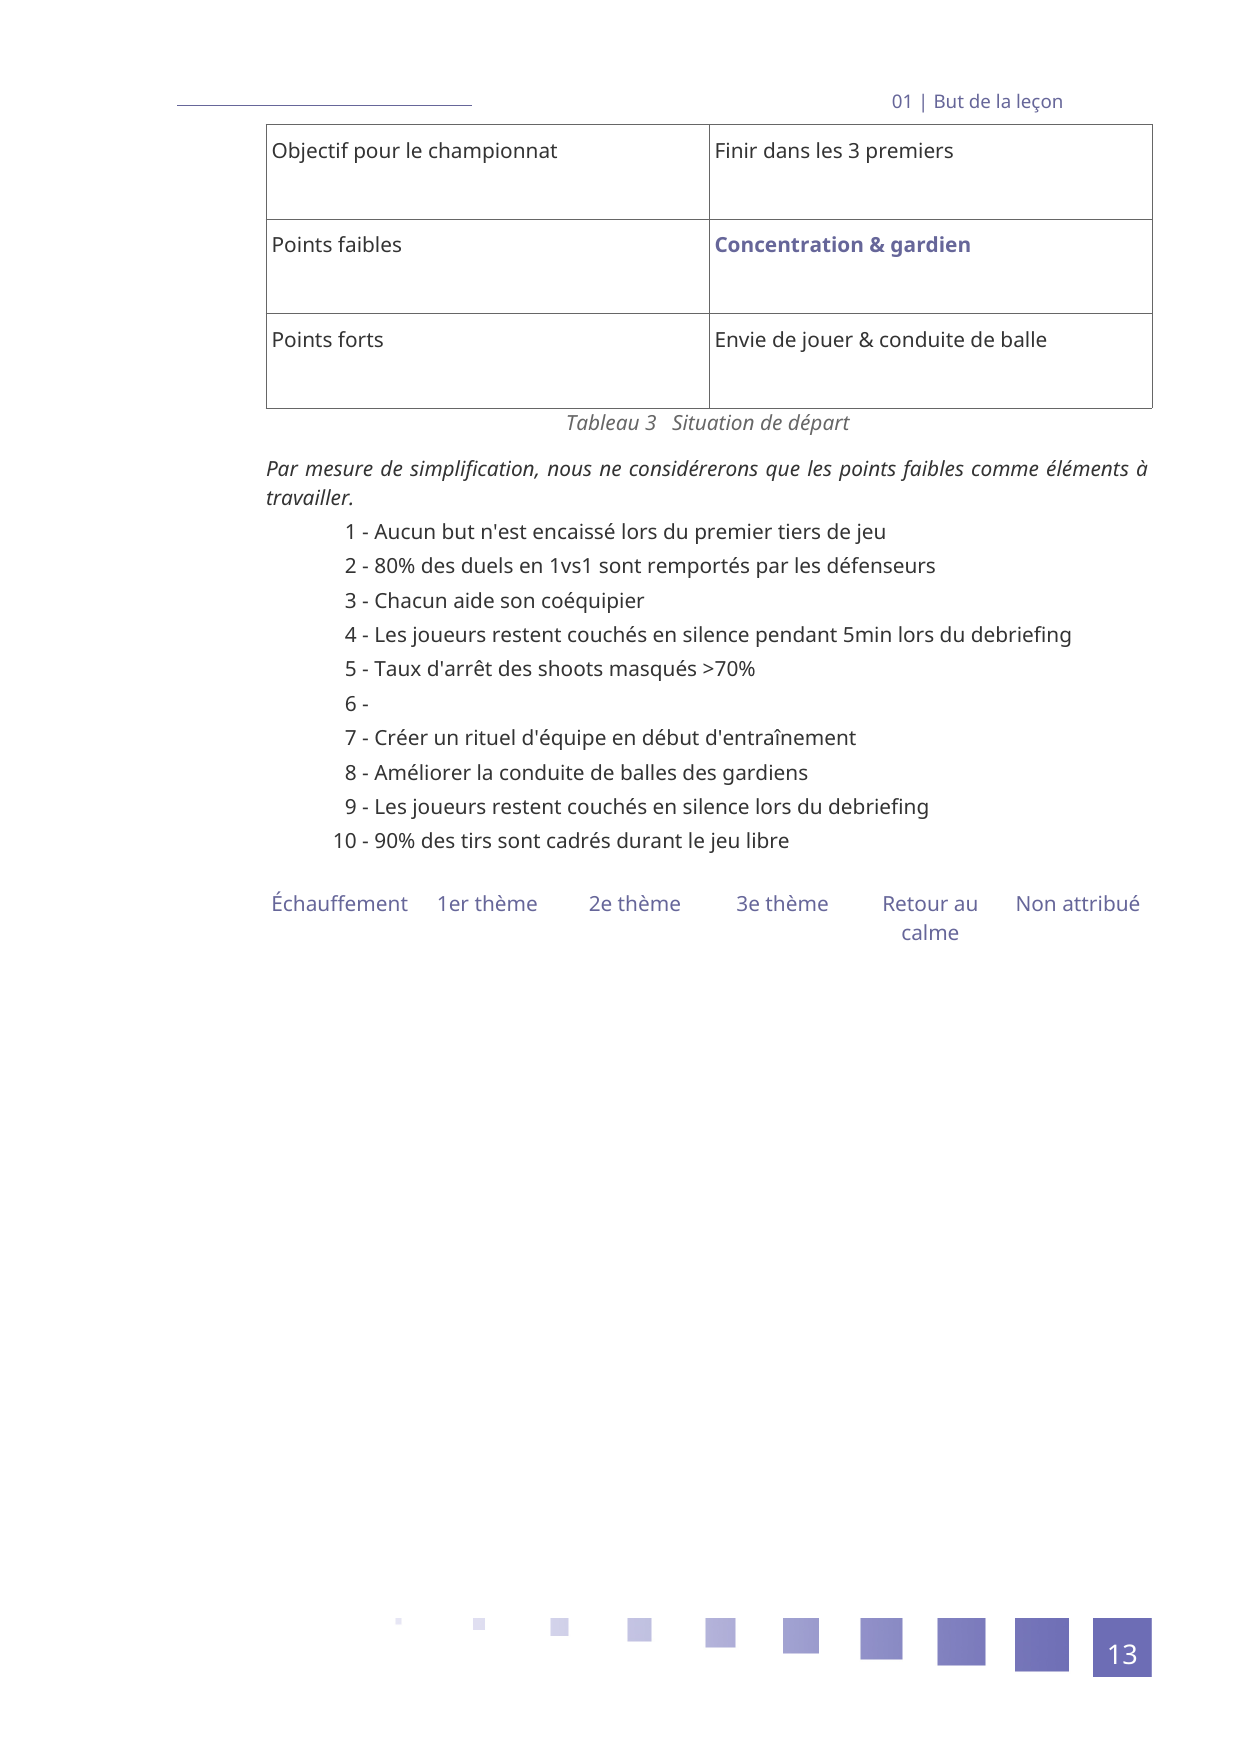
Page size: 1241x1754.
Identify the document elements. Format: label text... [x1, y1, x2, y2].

table_cell Points forts [267, 314, 709, 408]
table_header 2e thème [561, 883, 709, 946]
list Améliorer la conduite de balles des gardiens [303, 758, 1152, 786]
list Les joueurs restent couchés en silence pendant 5min lors du debriefing [303, 620, 1152, 649]
list Créer un rituel d'équipe en début d'entraînement [303, 723, 1152, 752]
table_cell Objectif pour le championnat [267, 125, 709, 219]
table_cell Concentration & gardien [710, 220, 1152, 313]
list Chacun aide son coéquipier [303, 586, 1152, 614]
table_cell [856, 946, 1004, 974]
table_header 1er thème [413, 883, 561, 946]
table_header 3e thème [709, 883, 856, 946]
table_cell [709, 946, 856, 974]
table_cell [413, 946, 561, 974]
table_cell [266, 946, 413, 974]
list 80% des duels en 1vs1 sont remportés par les défenseurs [303, 551, 1152, 580]
list 90% des tirs sont cadrés durant le jeu libre [303, 826, 1152, 855]
table_header Retour au calme [856, 883, 1004, 946]
table_header Non attribué [1004, 883, 1152, 946]
table_cell [561, 946, 709, 974]
list Taux d'arrêt des shoots masqués >70% [303, 654, 1152, 683]
table_header Échauffement [266, 883, 413, 946]
table_cell [1004, 946, 1152, 974]
table_cell Envie de jouer & conduite de balle [710, 314, 1152, 408]
list Les joueurs restent couchés en silence lors du debriefing [303, 792, 1152, 821]
picture [351, 1618, 1152, 1678]
table_cell Finir dans les 3 premiers [710, 125, 1152, 219]
text Par mesure de simplification, nous ne considérerons que les points faibles comme éléments à travailler. [266, 454, 1152, 511]
table_cell Points faibles [267, 220, 709, 313]
title Tableau 3 Situation de départ [266, 409, 1152, 437]
list Aucun but n'est encaissé lors du premier tiers de jeu [303, 517, 1152, 546]
